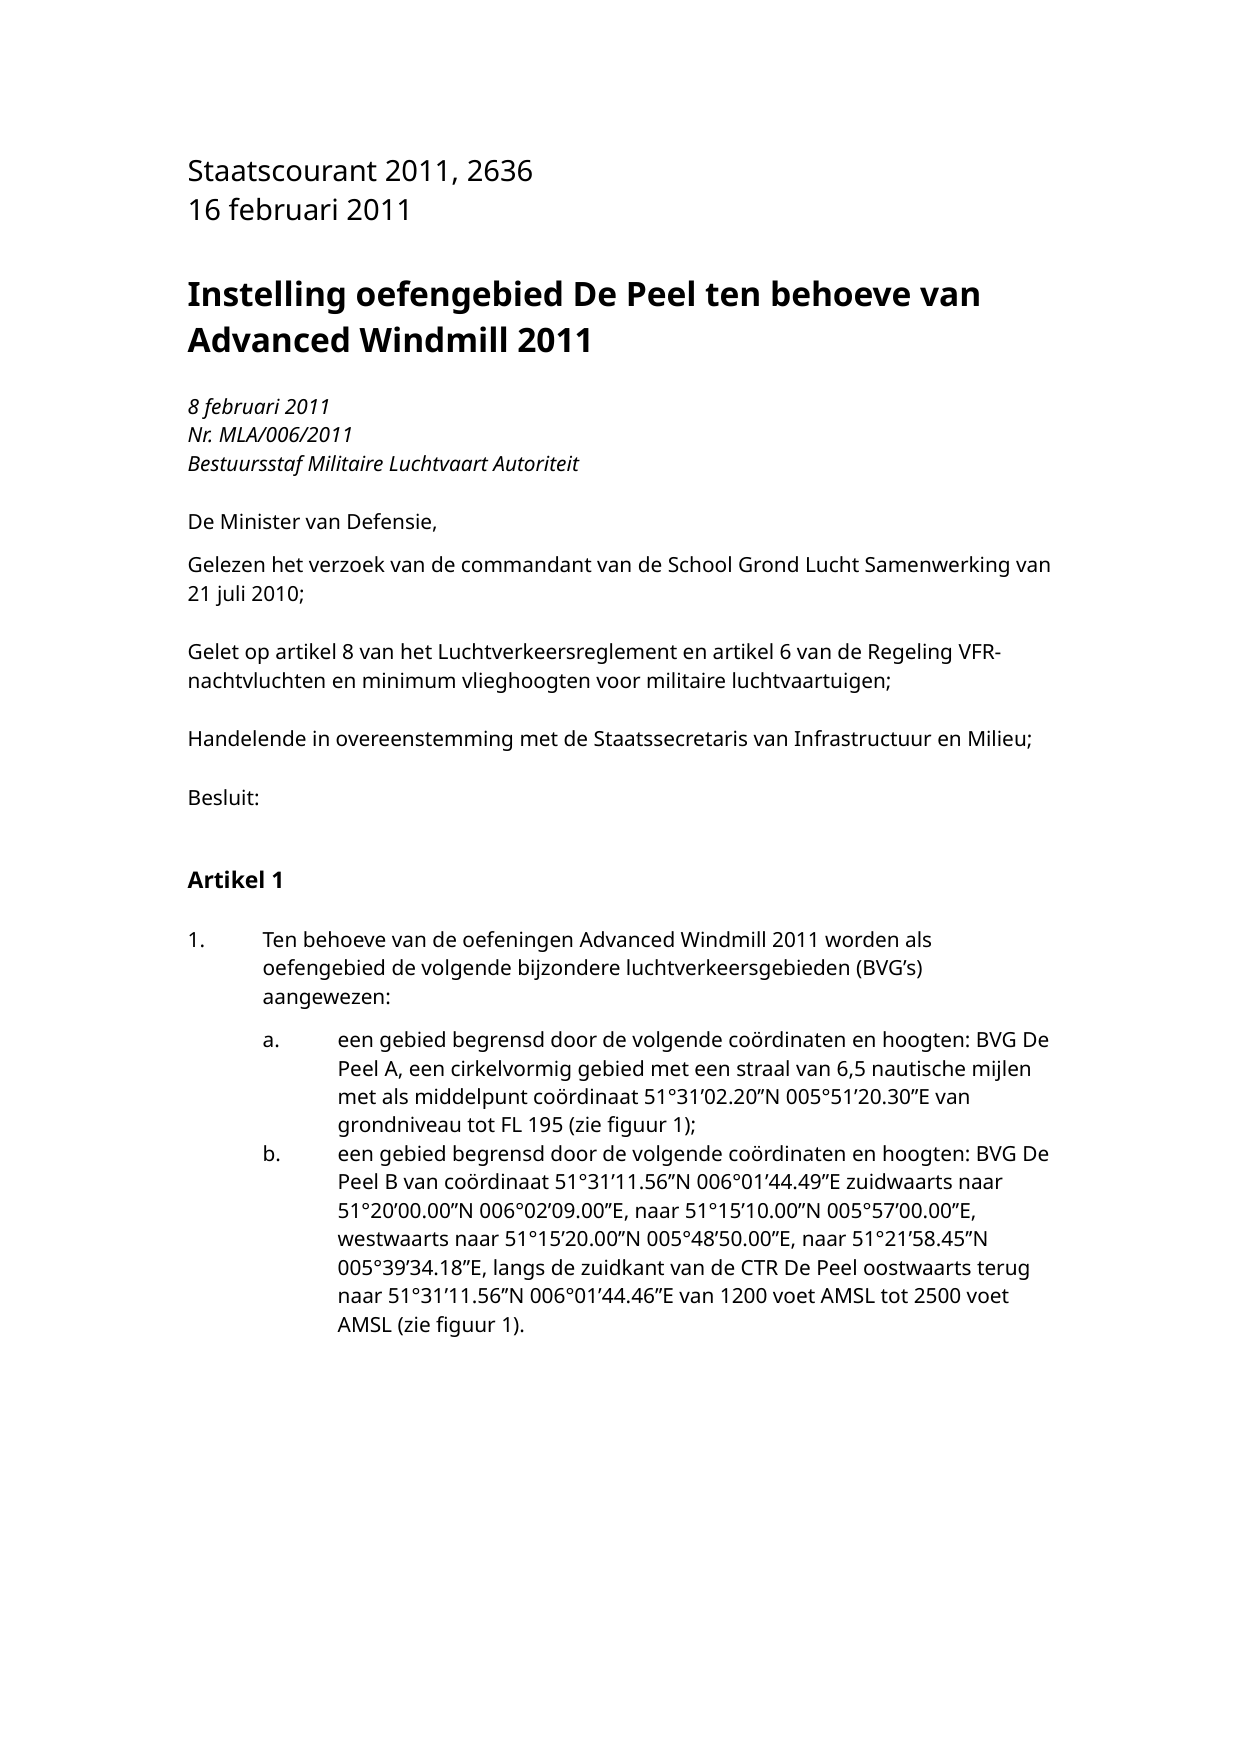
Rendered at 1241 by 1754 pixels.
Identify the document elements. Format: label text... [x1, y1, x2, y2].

text Handelende in overeenstemming met de Staatssecretaris van Infrastructuur en Milieu; [187, 724, 1053, 753]
text Besluit: [187, 783, 1053, 811]
list een gebied begrensd door de volgende coördinaten en hoogten: BVG De Peel B van coördinaat 51°31’11.56’’N 006°01’44.49’’E zuidwaarts naar 51°20’00.00’’N 006°02’09.00’’E, naar 51°15’10.00’’N 005°57’00.00’’E, westwaarts naar 51°15’20.00’’N 005°48’50.00’’E, naar 51°21’58.45’’N 005°39’34.18’’E, langs de zuidkant van de CTR De Peel oostwaarts terug naar 51°31’11.56’’N 006°01’44.46’’E van 1200 voet AMSL tot 2500 voet AMSL (zie figuur 1). [262, 1139, 1053, 1338]
text Gelezen het verzoek van de commandant van de School Grond Lucht Samenwerking van 21 juli 2010; [187, 551, 1053, 607]
subtitle Artikel 1 [187, 864, 1053, 895]
text Gelet op artikel 8 van het Luchtverkeersreglement en artikel 6 van de Regeling VFR-nachtvluchten en minimum vlieghoogten voor militaire luchtvaartuigen; [187, 637, 1053, 694]
text Nr. MLA/006/2011 [187, 420, 1053, 449]
list Ten behoeve van de oefeningen Advanced Windmill 2011 worden als oefengebied de volgende bijzondere luchtverkeersgebieden (BVG’s) aangewezen: [187, 925, 1053, 1010]
subtitle Instelling oefengebied De Peel ten behoeve van Advanced Windmill 2011 [187, 271, 1053, 362]
text 16 februari 2011 [187, 190, 1053, 229]
text De Minister van Defensie, [187, 507, 1053, 536]
text Staatscourant 2011, 2636 [187, 150, 1053, 190]
text 8 februari 2011 [187, 392, 1053, 420]
text Bestuursstaf Militaire Luchtvaart Autoriteit [187, 449, 1053, 477]
list een gebied begrensd door de volgende coördinaten en hoogten: BVG De Peel A, een cirkelvormig gebied met een straal van 6,5 nautische mijlen met als middelpunt coördinaat 51°31’02.20’’N 005°51’20.30’’E van grondniveau tot FL 195 (zie figuur 1); [262, 1025, 1053, 1139]
